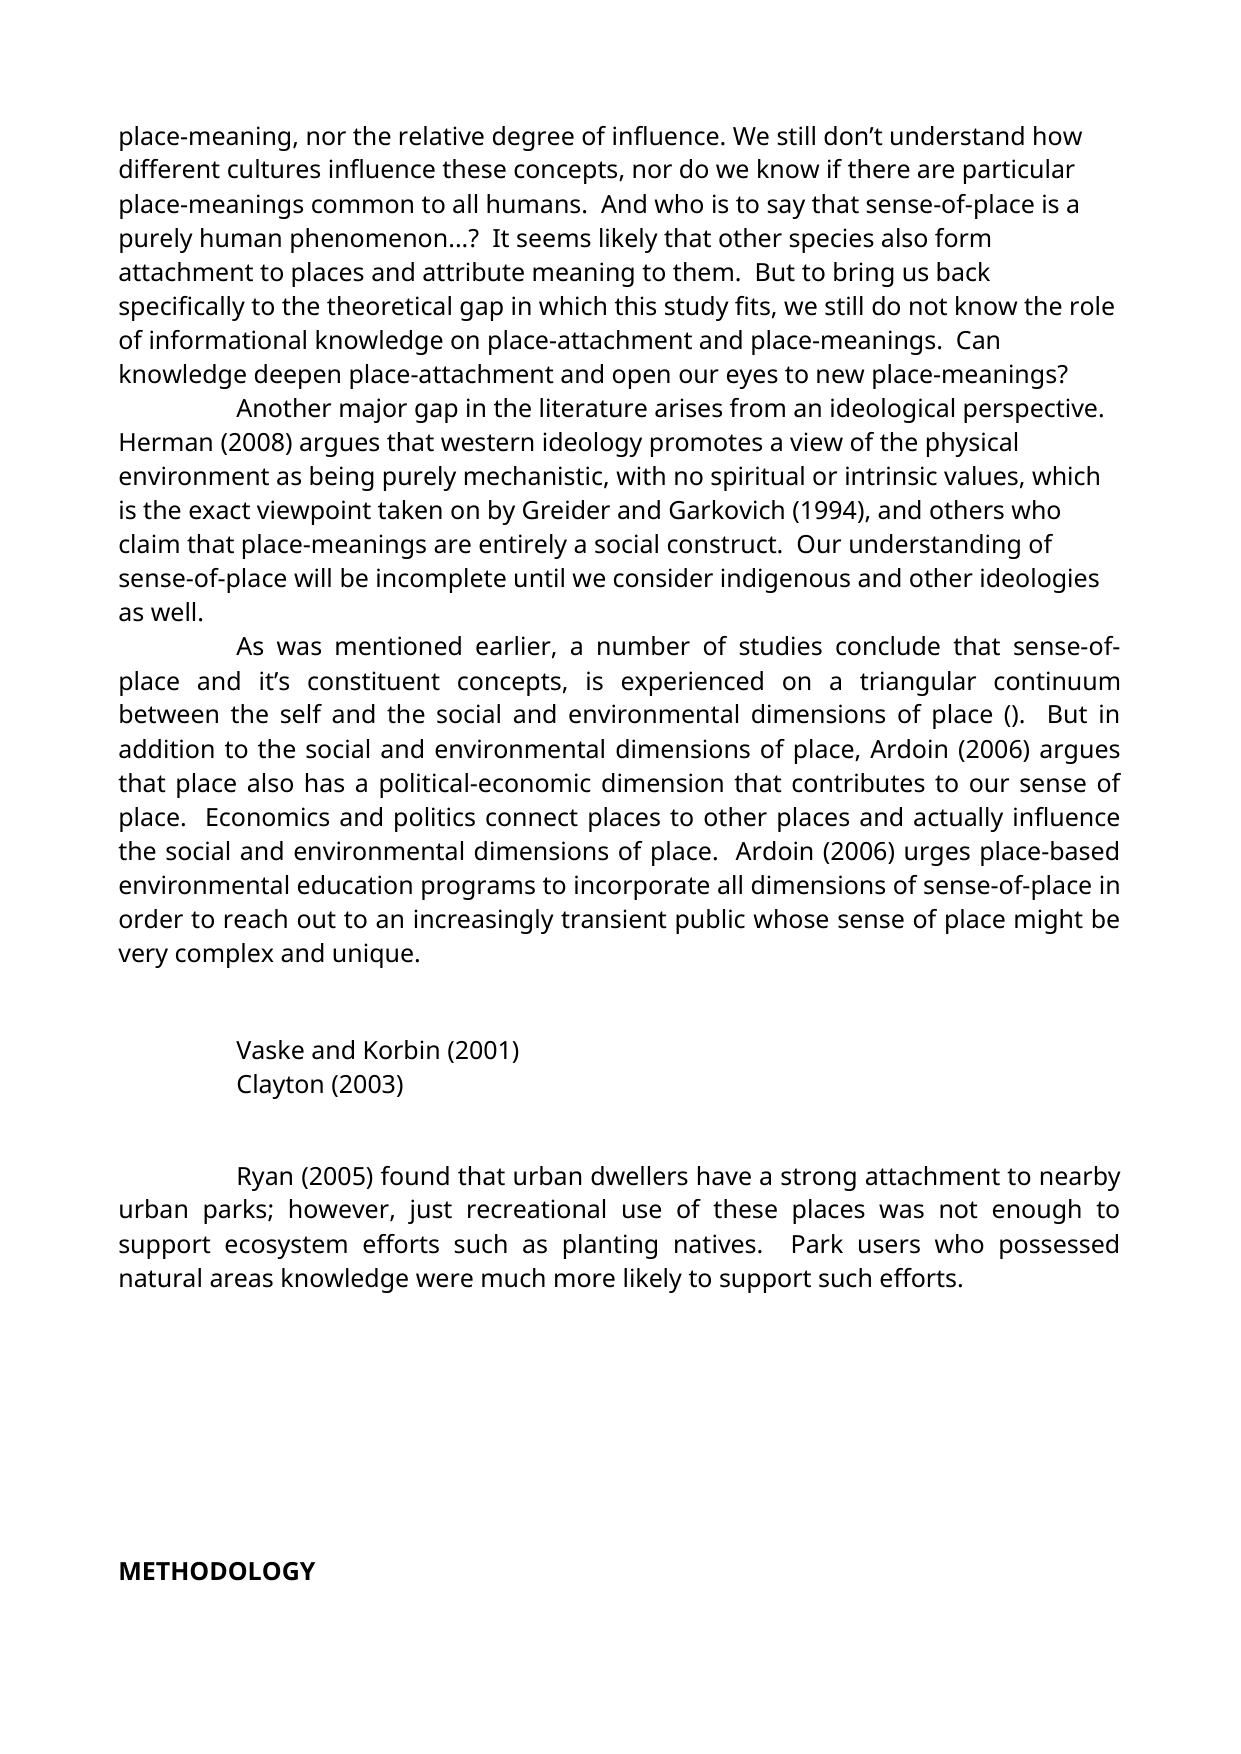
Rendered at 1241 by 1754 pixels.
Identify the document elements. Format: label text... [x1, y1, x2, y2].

text Vaske and Korbin (2001) [118, 1032, 1122, 1067]
text Another major gap in the literature arises from an ideological perspective. Herman (2008) argues that western ideology promotes a view of the physical environment as being purely mechanistic, with no spiritual or intrinsic values, which is the exact viewpoint taken on by Greider and Garkovich (1994), and others who claim that place-meanings are entirely a social construct. Our understanding of sense-of-place will be incomplete until we consider indigenous and other ideologies as well. [118, 391, 1122, 629]
text Ryan (2005) found that urban dwellers have a strong attachment to nearby urban parks; however, just recreational use of these places was not enough to support ecosystem efforts such as planting natives. Park users who possessed natural areas knowledge were much more likely to support such efforts. [118, 1158, 1122, 1294]
text As was mentioned earlier, a number of studies conclude that sense-of-place and it’s constituent concepts, is experienced on a triangular continuum between the self and the social and environmental dimensions of place (). But in addition to the social and environmental dimensions of place, Ardoin (2006) argues that place also has a political-economic dimension that contributes to our sense of place. Economics and politics connect places to other places and actually influence the social and environmental dimensions of place. Ardoin (2006) urges place-based environmental education programs to incorporate all dimensions of sense-of-place in order to reach out to an increasingly transient public whose sense of place might be very complex and unique. [118, 629, 1122, 970]
text METHODOLOGY [118, 1553, 1122, 1587]
text Clayton (2003) [118, 1067, 1122, 1101]
text place-meaning, nor the relative degree of influence. We still don’t understand how different cultures influence these concepts, nor do we know if there are particular place-meanings common to all humans. And who is to say that sense-of-place is a purely human phenomenon...? It seems likely that other species also form attachment to places and attribute meaning to them. But to bring us back specifically to the theoretical gap in which this study fits, we still do not know the role of informational knowledge on place-attachment and place-meanings. Can knowledge deepen place-attachment and open our eyes to new place-meanings? [118, 118, 1122, 391]
